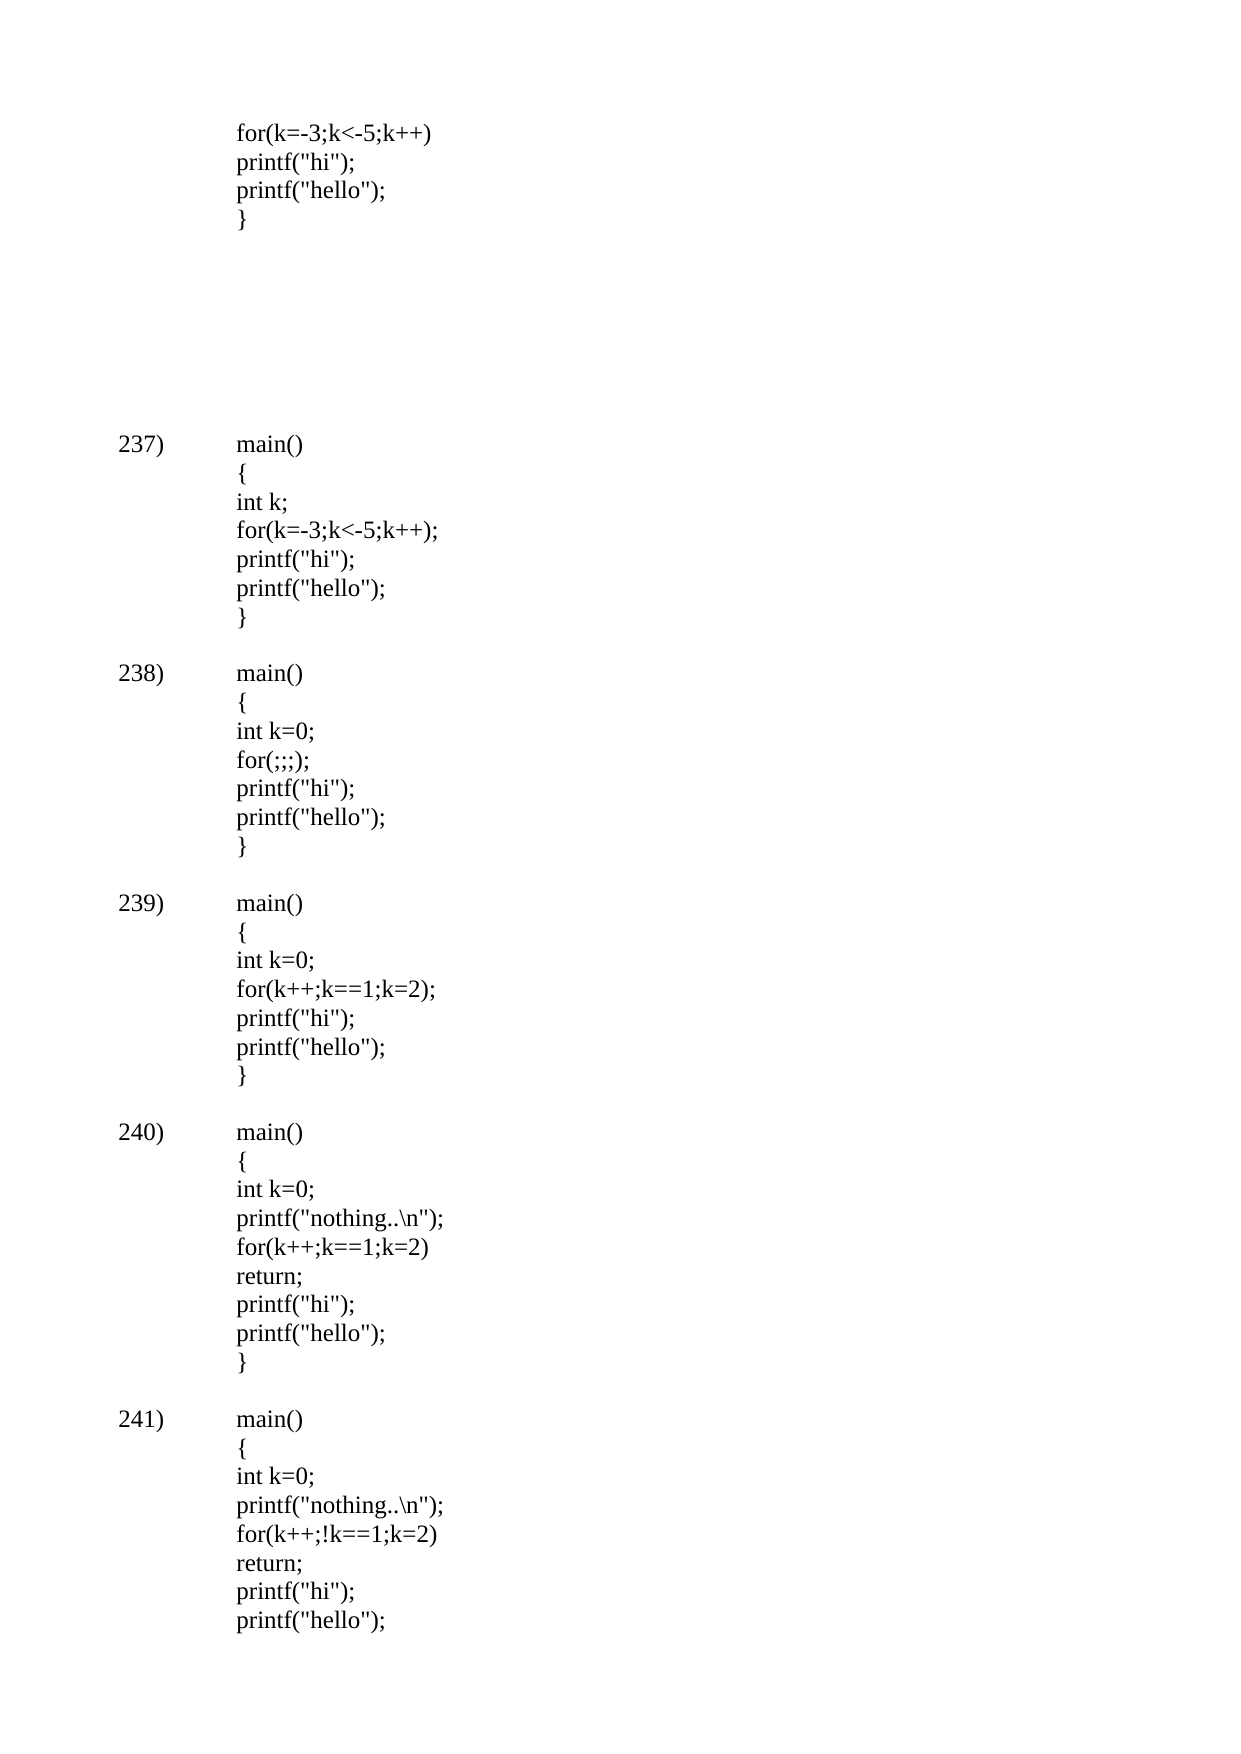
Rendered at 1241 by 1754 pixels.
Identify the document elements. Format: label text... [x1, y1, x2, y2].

text { [118, 1433, 1122, 1461]
text { [118, 458, 1122, 487]
text 237) main() [118, 429, 1122, 458]
text printf("hi"); [118, 147, 1122, 176]
text printf("hello"); [118, 1605, 1122, 1634]
text printf("hello"); [118, 1318, 1122, 1347]
text for(k++;k==1;k=2) [118, 1232, 1122, 1261]
text for(k=-3;k<-5;k++); [118, 516, 1122, 544]
text printf("hi"); [118, 1003, 1122, 1032]
text } [118, 204, 1122, 233]
text for(;;;); [118, 745, 1122, 773]
text } [118, 1347, 1122, 1376]
text 241) main() [118, 1404, 1122, 1433]
text 239) main() [118, 888, 1122, 917]
text printf("hello"); [118, 802, 1122, 831]
text printf("hi"); [118, 1289, 1122, 1318]
text printf("nothing..\n"); [118, 1203, 1122, 1232]
text } [118, 831, 1122, 860]
text printf("hello"); [118, 1032, 1122, 1060]
text } [118, 1060, 1122, 1089]
text { [118, 1146, 1122, 1174]
text int k; [118, 487, 1122, 516]
text { [118, 687, 1122, 716]
text { [118, 917, 1122, 945]
text int k=0; [118, 945, 1122, 974]
text int k=0; [118, 716, 1122, 745]
text } [118, 602, 1122, 631]
text int k=0; [118, 1461, 1122, 1490]
text printf("hello"); [118, 176, 1122, 204]
text return; [118, 1261, 1122, 1289]
text printf("hi"); [118, 544, 1122, 573]
text int k=0; [118, 1174, 1122, 1203]
text printf("hi"); [118, 1576, 1122, 1605]
text printf("hi"); [118, 773, 1122, 802]
text for(k++;!k==1;k=2) [118, 1519, 1122, 1548]
text printf("nothing..\n"); [118, 1490, 1122, 1519]
text 240) main() [118, 1117, 1122, 1146]
text return; [118, 1548, 1122, 1576]
text for(k=-3;k<-5;k++) [118, 118, 1122, 147]
text for(k++;k==1;k=2); [118, 974, 1122, 1003]
text 238) main() [118, 658, 1122, 687]
text printf("hello"); [118, 573, 1122, 602]
